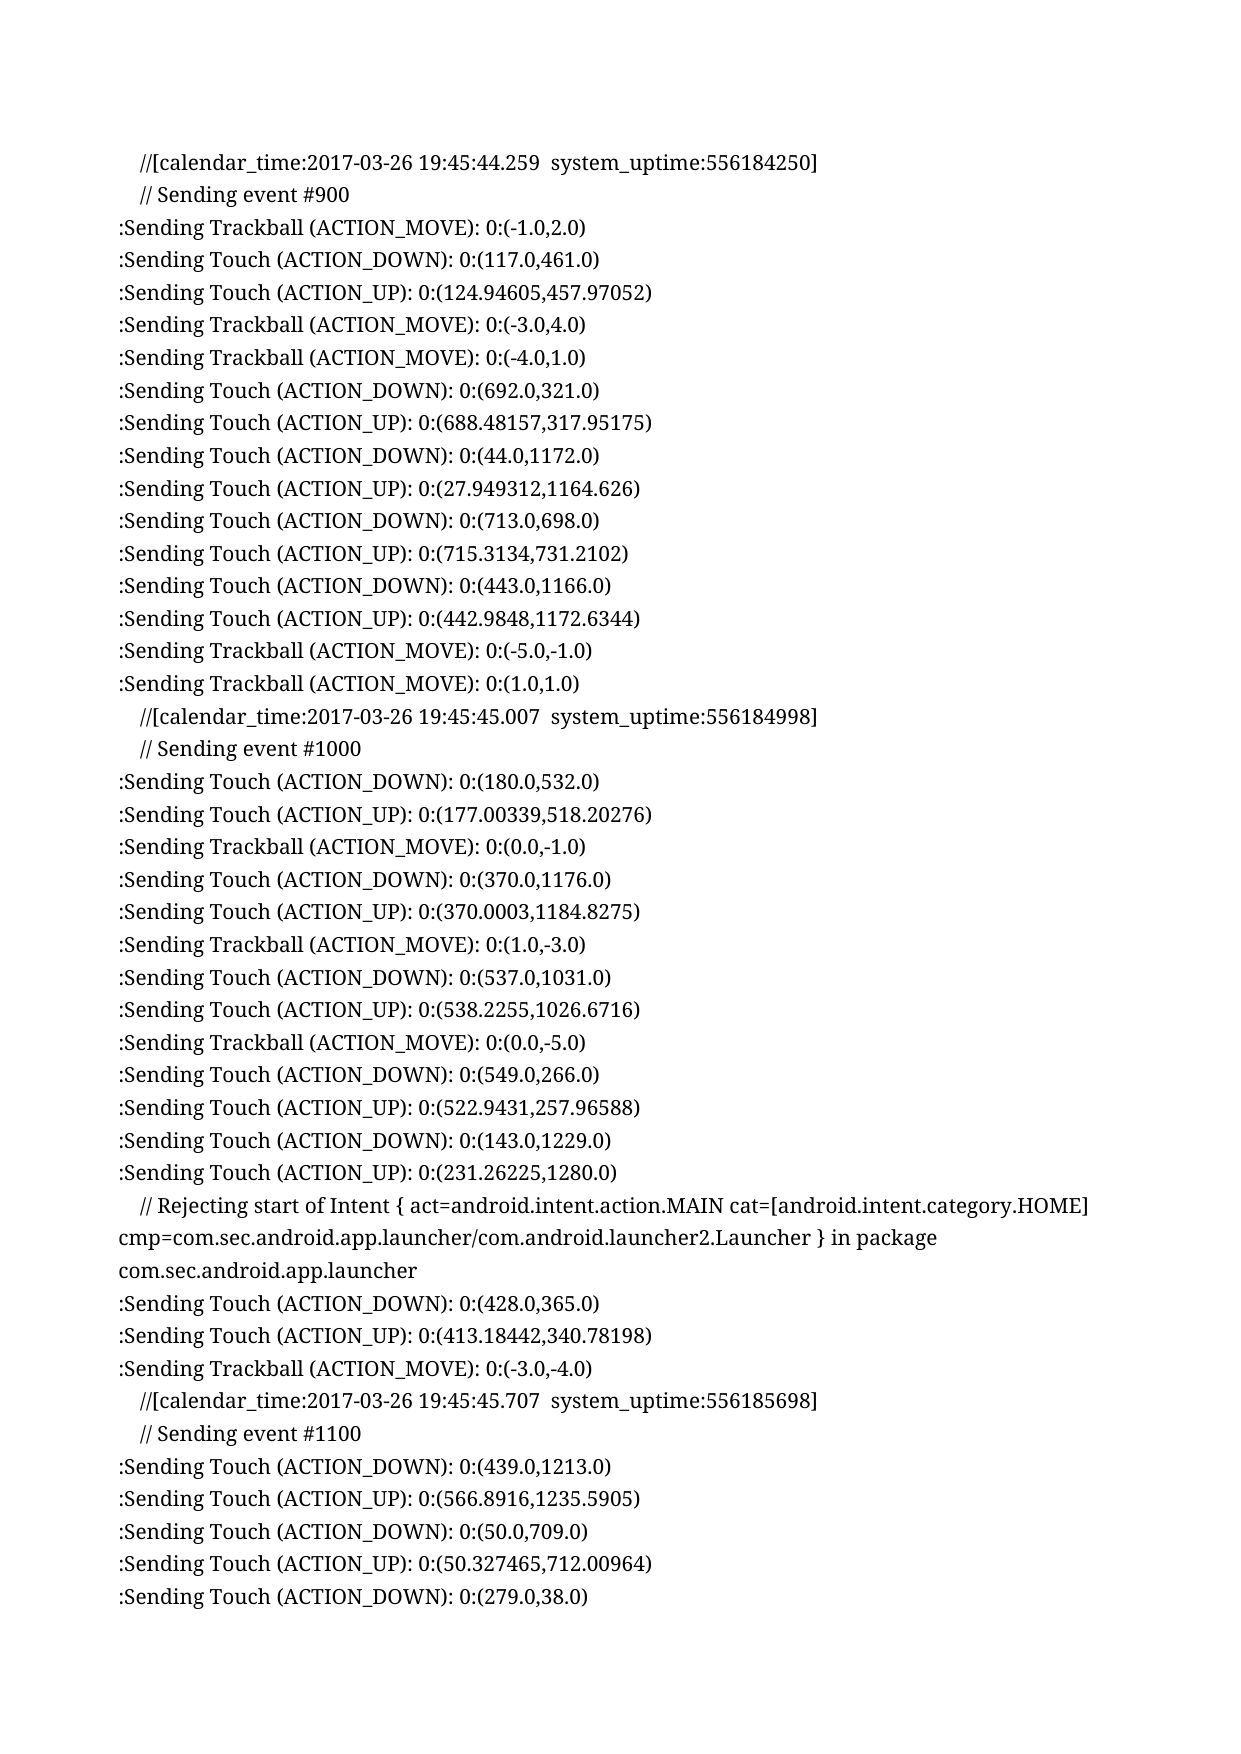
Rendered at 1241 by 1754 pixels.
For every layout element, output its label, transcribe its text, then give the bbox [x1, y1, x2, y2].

text :Sending Touch (ACTION_DOWN): 0:(279.0,38.0) [118, 1582, 1122, 1611]
text :Sending Touch (ACTION_DOWN): 0:(692.0,321.0) [118, 376, 1122, 404]
text :Sending Touch (ACTION_UP): 0:(538.2255,1026.6716) [118, 995, 1122, 1024]
text :Sending Touch (ACTION_DOWN): 0:(428.0,365.0) [118, 1289, 1122, 1317]
text :Sending Touch (ACTION_UP): 0:(442.9848,1172.6344) [118, 604, 1122, 632]
text :Sending Trackball (ACTION_MOVE): 0:(0.0,-5.0) [118, 1028, 1122, 1056]
text :Sending Touch (ACTION_UP): 0:(177.00339,518.20276) [118, 800, 1122, 828]
text //[calendar_time:2017-03-26 19:45:44.259 system_uptime:556184250] [118, 148, 1122, 176]
text // Sending event #1100 [118, 1419, 1122, 1448]
text :Sending Touch (ACTION_UP): 0:(413.18442,340.78198) [118, 1321, 1122, 1350]
text :Sending Touch (ACTION_UP): 0:(50.327465,712.00964) [118, 1549, 1122, 1578]
text :Sending Touch (ACTION_UP): 0:(566.8916,1235.5905) [118, 1484, 1122, 1513]
text :Sending Touch (ACTION_DOWN): 0:(44.0,1172.0) [118, 441, 1122, 469]
text // Sending event #900 [118, 180, 1122, 209]
text :Sending Touch (ACTION_UP): 0:(124.94605,457.97052) [118, 278, 1122, 306]
text // Rejecting start of Intent { act=android.intent.action.MAIN cat=[android.intent.category.HOME] cmp=com.sec.android.app.launcher/com.android.launcher2.Launcher } in package com.sec.android.app.launcher [118, 1191, 1122, 1284]
text :Sending Touch (ACTION_UP): 0:(688.48157,317.95175) [118, 408, 1122, 437]
text :Sending Touch (ACTION_DOWN): 0:(117.0,461.0) [118, 245, 1122, 274]
text :Sending Touch (ACTION_DOWN): 0:(443.0,1166.0) [118, 571, 1122, 600]
text :Sending Touch (ACTION_DOWN): 0:(143.0,1229.0) [118, 1126, 1122, 1154]
text //[calendar_time:2017-03-26 19:45:45.707 system_uptime:556185698] [118, 1387, 1122, 1415]
text :Sending Trackball (ACTION_MOVE): 0:(-3.0,4.0) [118, 311, 1122, 339]
text :Sending Touch (ACTION_UP): 0:(522.9431,257.96588) [118, 1093, 1122, 1122]
text :Sending Touch (ACTION_DOWN): 0:(50.0,709.0) [118, 1517, 1122, 1545]
text :Sending Touch (ACTION_DOWN): 0:(537.0,1031.0) [118, 963, 1122, 991]
text :Sending Trackball (ACTION_MOVE): 0:(1.0,-3.0) [118, 930, 1122, 958]
text :Sending Trackball (ACTION_MOVE): 0:(-5.0,-1.0) [118, 637, 1122, 665]
text :Sending Trackball (ACTION_MOVE): 0:(-3.0,-4.0) [118, 1354, 1122, 1382]
text :Sending Trackball (ACTION_MOVE): 0:(-4.0,1.0) [118, 343, 1122, 372]
text :Sending Touch (ACTION_UP): 0:(231.26225,1280.0) [118, 1158, 1122, 1187]
text // Sending event #1000 [118, 734, 1122, 763]
text :Sending Touch (ACTION_DOWN): 0:(370.0,1176.0) [118, 865, 1122, 893]
text :Sending Trackball (ACTION_MOVE): 0:(1.0,1.0) [118, 669, 1122, 698]
text //[calendar_time:2017-03-26 19:45:45.007 system_uptime:556184998] [118, 702, 1122, 730]
text :Sending Touch (ACTION_DOWN): 0:(439.0,1213.0) [118, 1452, 1122, 1480]
text :Sending Touch (ACTION_DOWN): 0:(180.0,532.0) [118, 767, 1122, 796]
text :Sending Touch (ACTION_DOWN): 0:(713.0,698.0) [118, 506, 1122, 535]
text :Sending Trackball (ACTION_MOVE): 0:(-1.0,2.0) [118, 213, 1122, 241]
text :Sending Touch (ACTION_UP): 0:(370.0003,1184.8275) [118, 897, 1122, 926]
text :Sending Trackball (ACTION_MOVE): 0:(0.0,-1.0) [118, 832, 1122, 861]
text :Sending Touch (ACTION_DOWN): 0:(549.0,266.0) [118, 1061, 1122, 1089]
text :Sending Touch (ACTION_UP): 0:(27.949312,1164.626) [118, 474, 1122, 502]
text :Sending Touch (ACTION_UP): 0:(715.3134,731.2102) [118, 539, 1122, 567]
